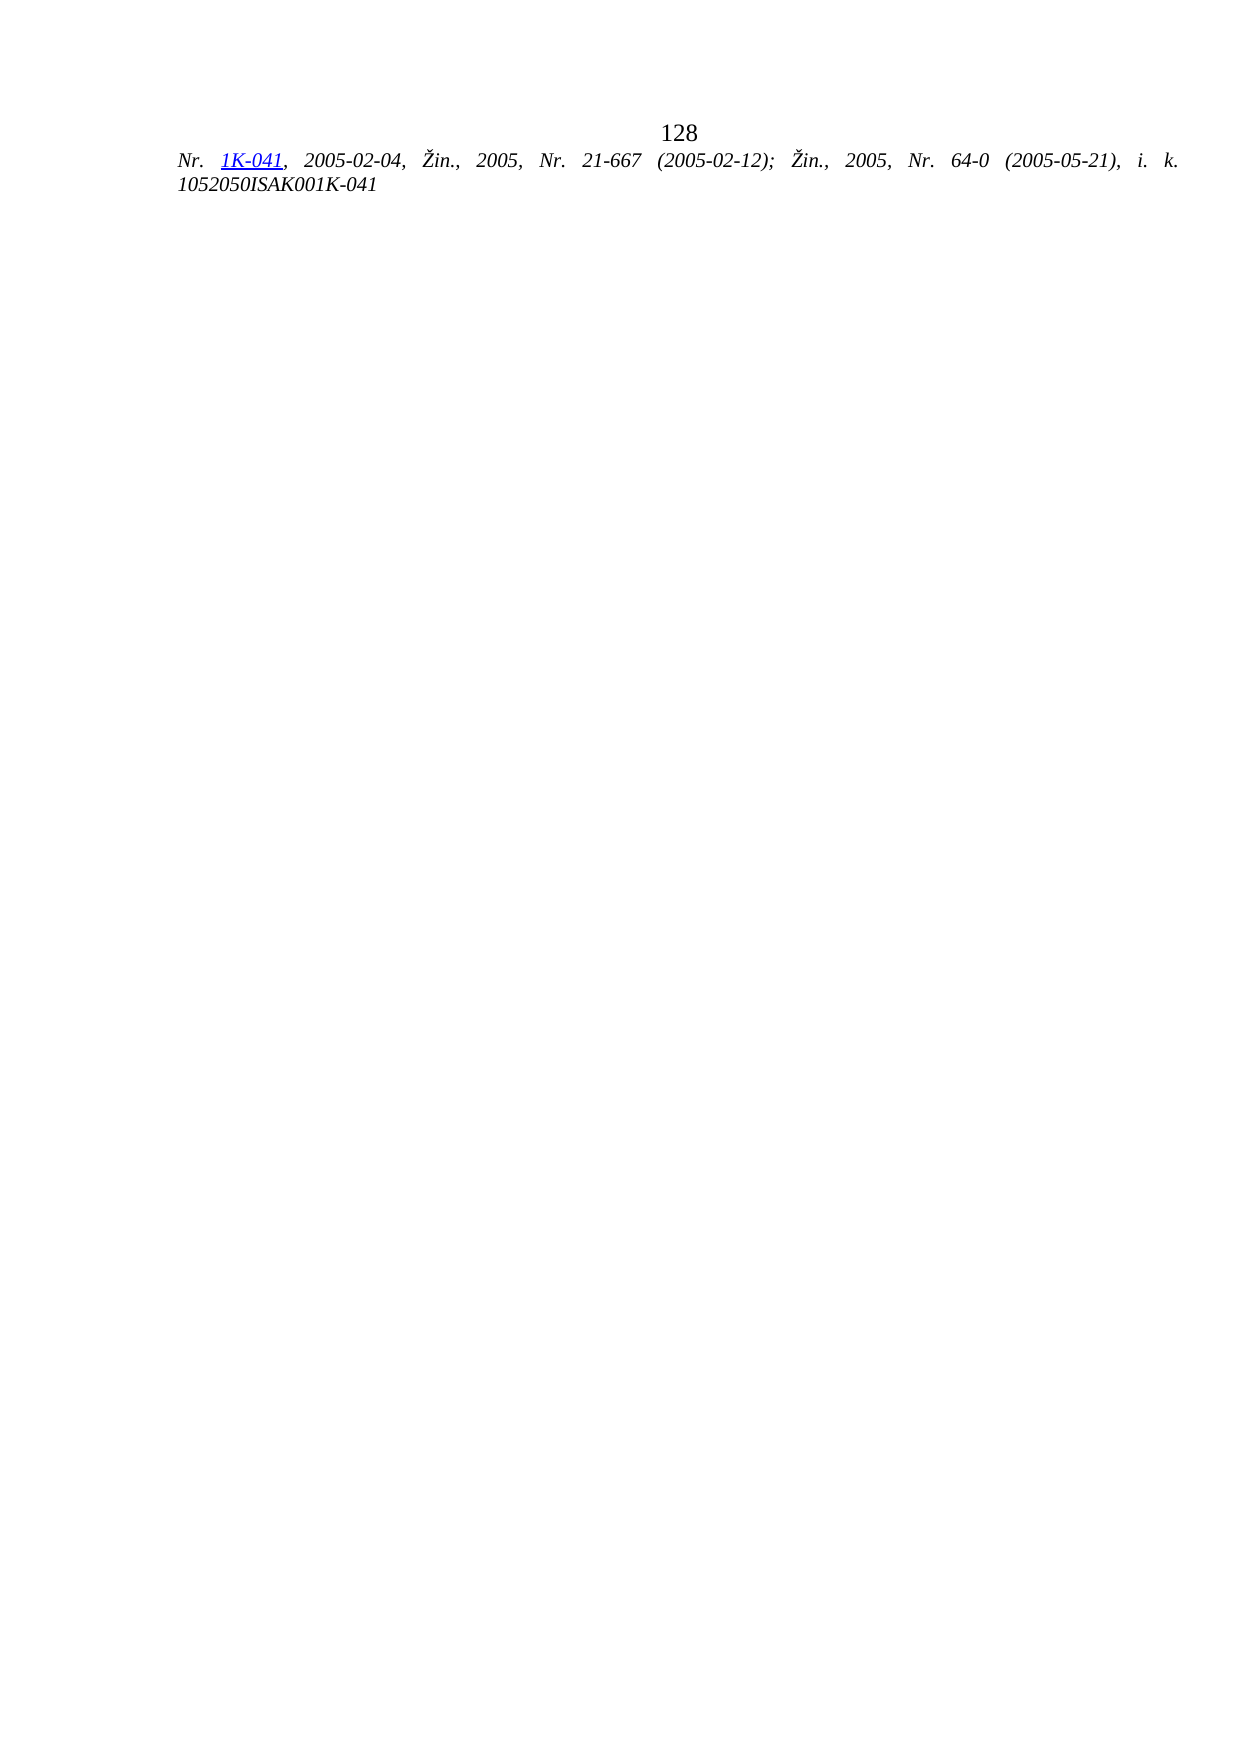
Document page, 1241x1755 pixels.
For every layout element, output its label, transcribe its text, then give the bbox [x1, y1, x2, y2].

text Nr. 1K-041, 2005-02-04, Žin., 2005, Nr. 21-667 (2005-02-12); Žin., 2005, Nr. 64-0 (2005-05-21), i. k. 1052050ISAK001K-041 [177, 148, 1181, 196]
